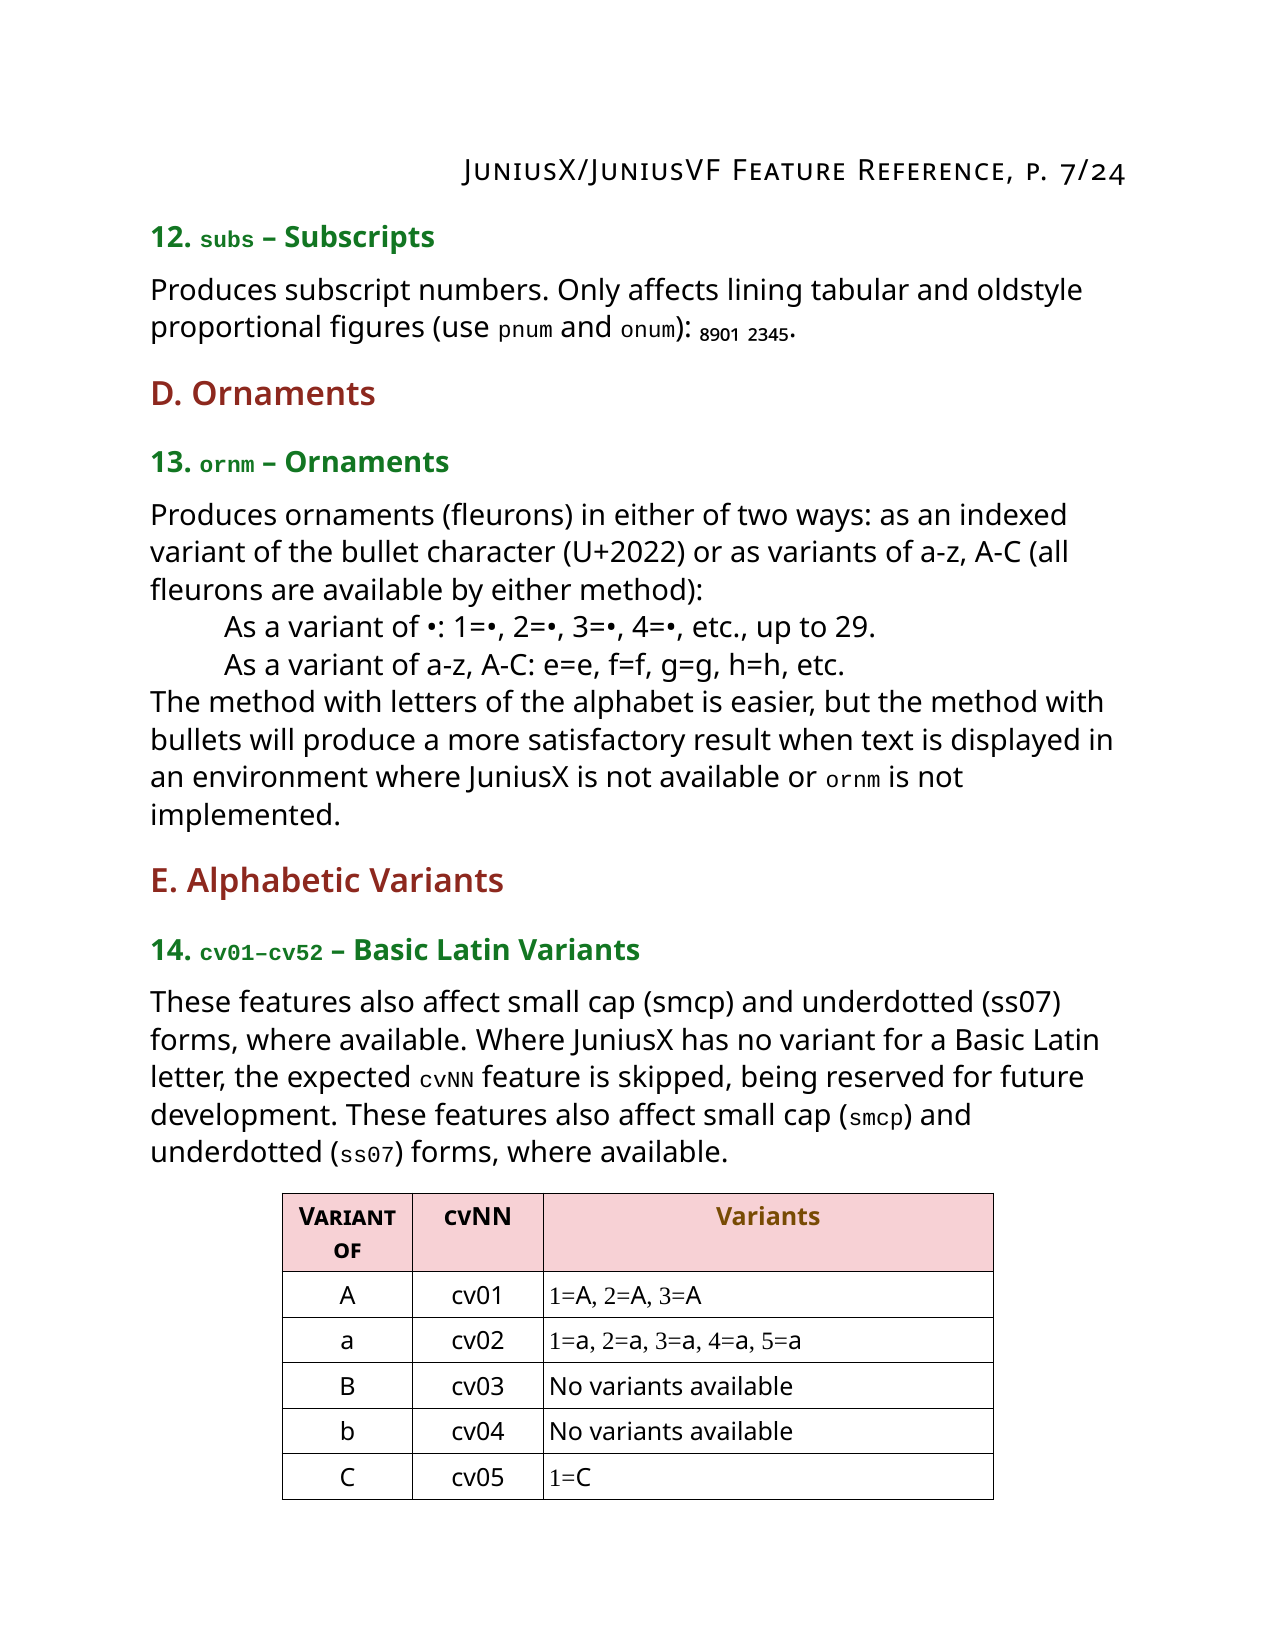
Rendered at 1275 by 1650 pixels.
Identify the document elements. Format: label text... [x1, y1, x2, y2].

table_cell cv03 [413, 1363, 543, 1408]
table_cell 1=C [544, 1454, 993, 1499]
table_cell 1=A, 2=A, 3=A [544, 1272, 993, 1317]
table_header Variants [544, 1194, 993, 1271]
table_header cvNN [413, 1194, 543, 1271]
table_cell No variants available [544, 1409, 993, 1453]
table_cell No variants available [544, 1363, 993, 1408]
text Produces subscript numbers. Only affects lining tabular and oldstyle proportional figures (use pnum and onum): 8901 2345. [150, 270, 1125, 345]
subtitle E. Alphabetic Variants [150, 862, 1125, 900]
text As a variant of •: 1=•, 2=•, 3=•, 4=•, etc., up to 29. [224, 607, 1125, 645]
subtitle 13. ornm – Ornaments [150, 442, 1125, 480]
table_cell cv01 [413, 1272, 543, 1317]
subtitle 14. cv01–cv52 – Basic Latin Variants [150, 930, 1125, 967]
text The method with letters of the alphabet is easier, but the method with bullets will produce a more satisfactory result when text is displayed in an environment where JuniusX is not available or ornm is not implemented. [150, 682, 1125, 832]
subtitle D. Ornaments [150, 375, 1125, 412]
table_cell a [283, 1318, 412, 1362]
table_cell cv05 [413, 1454, 543, 1499]
table_cell cv02 [413, 1318, 543, 1362]
table_cell 1=a, 2=a, 3=a, 4=a, 5=a [544, 1318, 993, 1362]
subtitle 12. subs – Subscripts [150, 217, 1125, 255]
table_cell C [283, 1454, 412, 1499]
table_cell B [283, 1363, 412, 1408]
text These features also affect small cap (smcp) and underdotted (ss07) forms, where available. Where JuniusX has no variant for a Basic Latin letter, the expected cvNN feature is skipped, being reserved for future development. These features also affect small cap (smcp) and underdotted (ss07) forms, where available. [150, 982, 1125, 1170]
table_cell b [283, 1409, 412, 1453]
text Produces ornaments (fleurons) in either of two ways: as an indexed variant of the bullet character (U+2022) or as variants of a-z, A-C (all fleurons are available by either method): [150, 495, 1125, 607]
table_cell A [283, 1272, 412, 1317]
table_cell cv04 [413, 1409, 543, 1453]
table_header Variant of [283, 1194, 412, 1271]
text As a variant of a-z, A-C: e=e, f=f, g=g, h=h, etc. [224, 645, 1125, 682]
